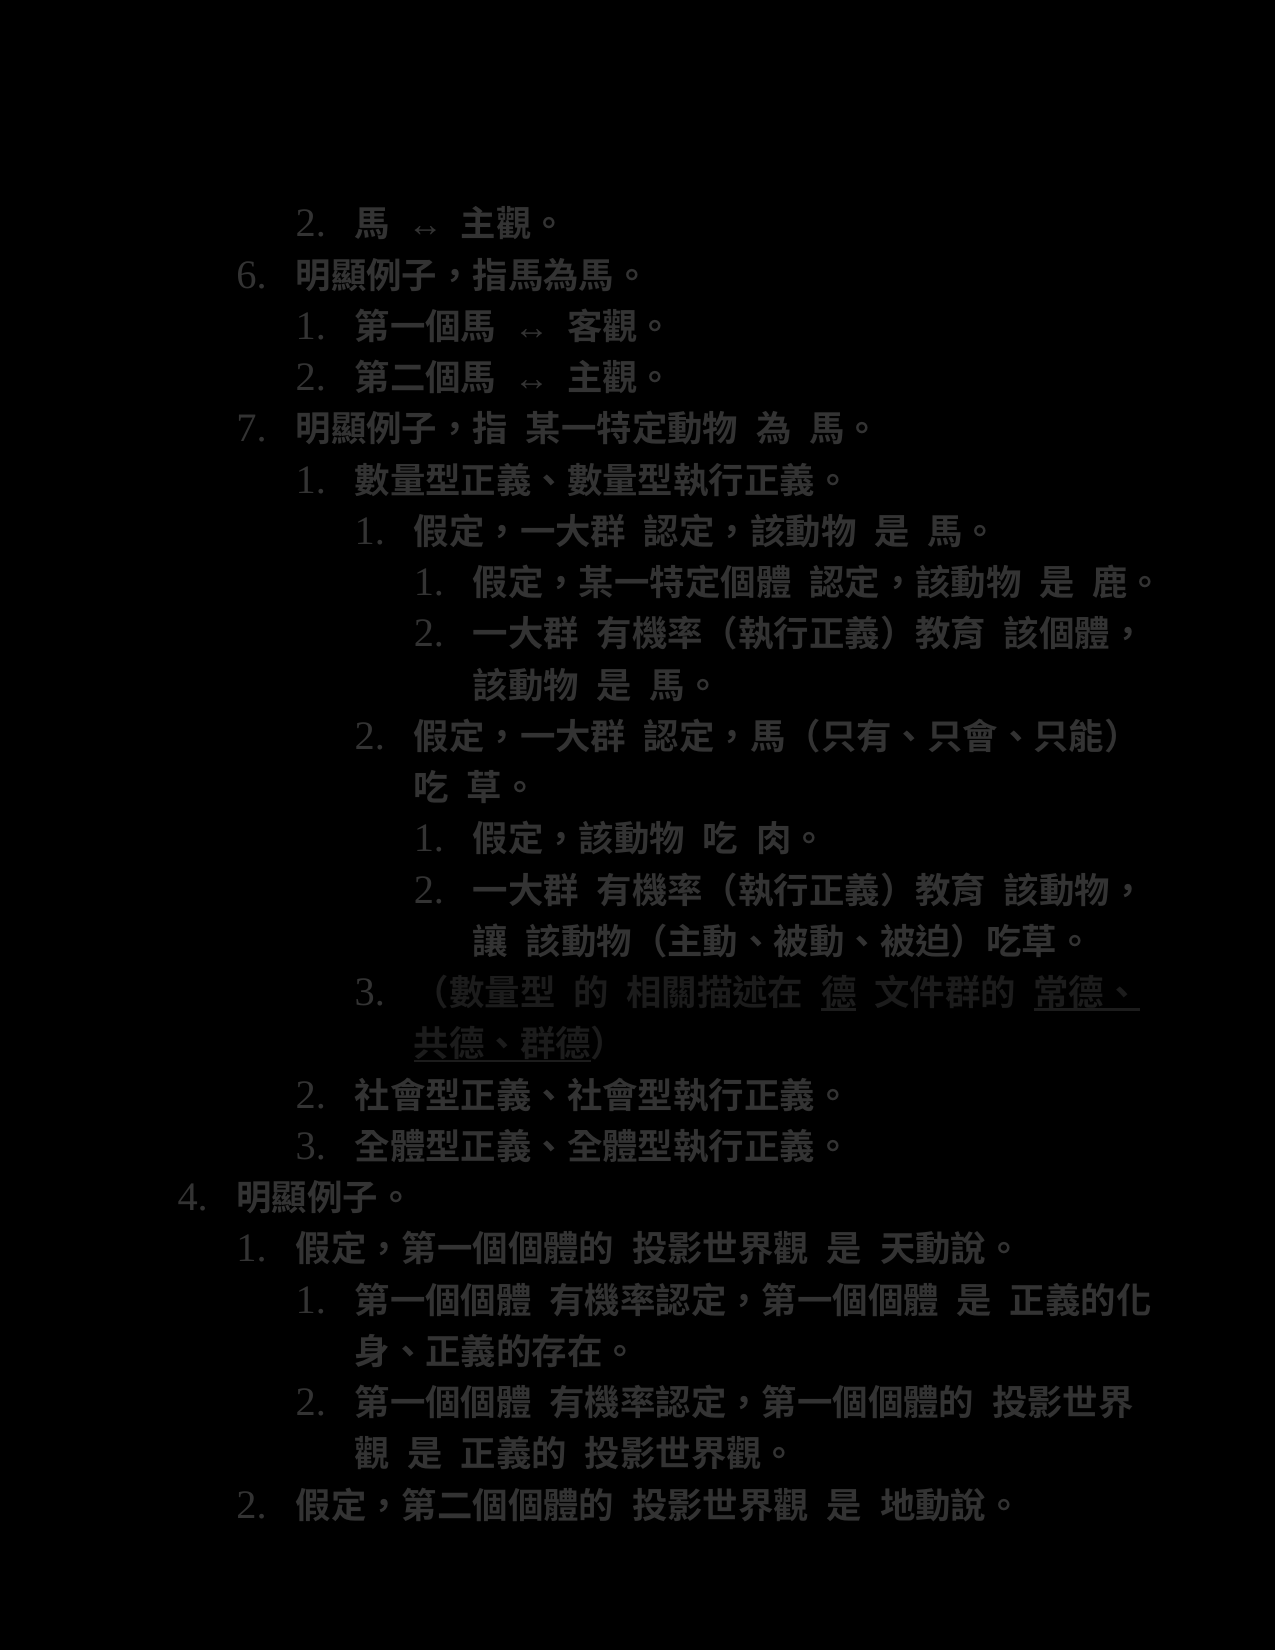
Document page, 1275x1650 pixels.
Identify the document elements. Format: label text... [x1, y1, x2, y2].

list 第一個個體 有機率認定，第一個個體 是 正義的化身、正義的存在。 [295, 1272, 1157, 1374]
list 假定，第二個個體的 投影世界觀 是 地動說。 [236, 1477, 1157, 1528]
list 明顯例子。 [177, 1169, 1157, 1221]
list 假定，一大群 認定，該動物 是 馬。 [354, 503, 1157, 554]
list 一大群 有機率（執行正義）教育 該動物，讓 該動物（主動、被動、被迫）吃草。 [413, 862, 1157, 964]
list 假定，該動物 吃 肉。 [413, 811, 1157, 862]
list 第一個馬 ↔ 客觀。 [295, 298, 1157, 349]
list 全體型正義、全體型執行正義。 [295, 1118, 1157, 1169]
list 社會型正義、社會型執行正義。 [295, 1067, 1157, 1118]
list 假定，第一個個體的 投影世界觀 是 天動說。 [236, 1221, 1157, 1272]
list 數量型正義、數量型執行正義。 [295, 452, 1157, 503]
list 馬 ↔ 主觀。 [295, 196, 1157, 247]
list 第二個馬 ↔ 主觀。 [295, 349, 1157, 401]
list 一大群 有機率（執行正義）教育 該個體，該動物 是 馬。 [413, 606, 1157, 708]
list （數量型 的 相關描述在 德 文件群的 常德、共德、群德） [354, 964, 1157, 1067]
list 假定，一大群 認定，馬（只有、只會、只能）吃 草。 [354, 708, 1157, 811]
list 第一個個體 有機率認定，第一個個體的 投影世界觀 是 正義的 投影世界觀。 [295, 1374, 1157, 1477]
list 假定，某一特定個體 認定，該動物 是 鹿。 [413, 554, 1157, 606]
list 明顯例子，指 某一特定動物 為 馬。 [236, 401, 1157, 452]
list 明顯例子，指馬為馬。 [236, 247, 1157, 298]
